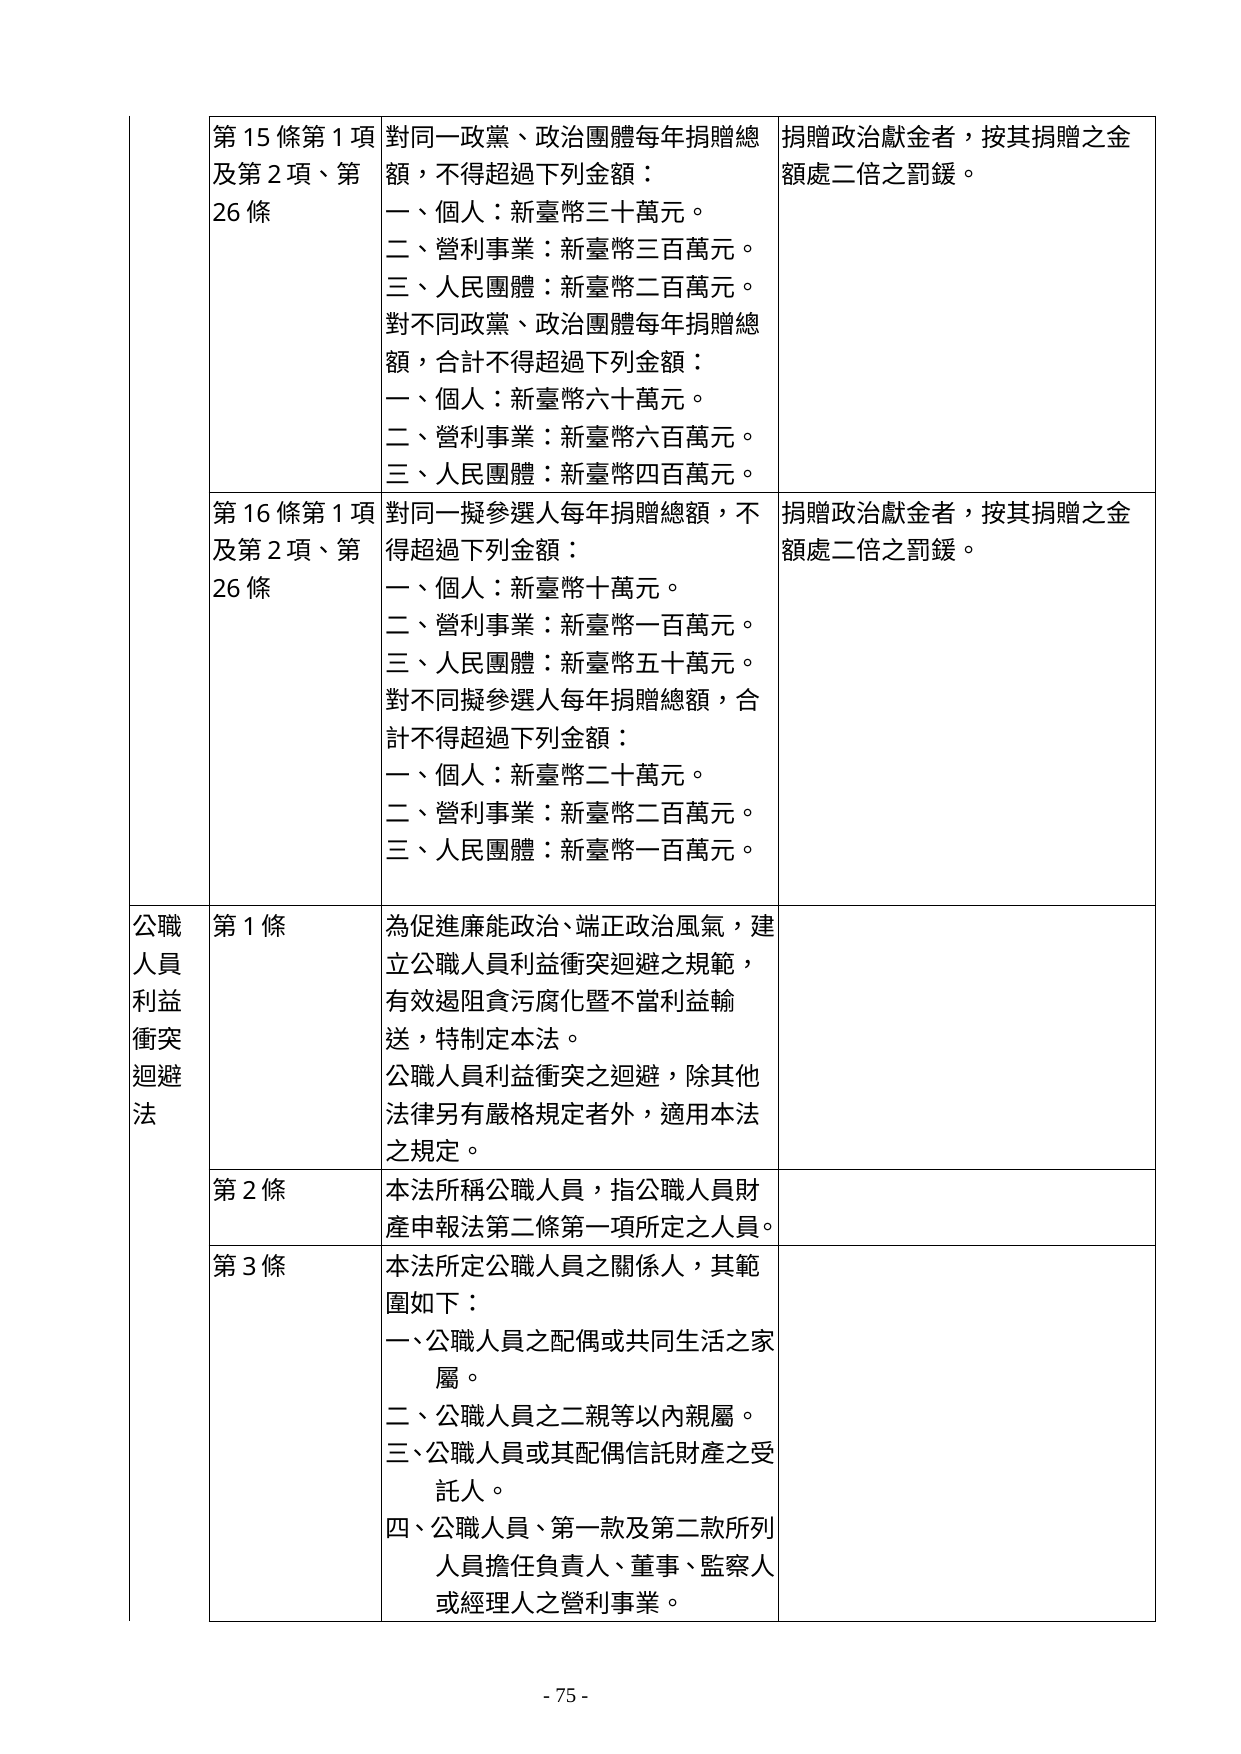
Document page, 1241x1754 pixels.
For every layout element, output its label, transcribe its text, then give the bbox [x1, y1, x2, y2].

table_cell [779, 906, 1155, 1169]
table_cell 捐贈政治獻金者，按其捐贈之金額處二倍之罰鍰。 [779, 117, 1155, 492]
table_cell [130, 492, 209, 905]
table_cell [130, 1169, 209, 1245]
table_cell [130, 1245, 209, 1621]
table_cell 對同一擬參選人每年捐贈總額，不得超過下列金額： 一、個人：新臺幣十萬元。 二、營利事業：新臺幣一百萬元。 三、人民團體：新臺幣五十萬元。 對不同擬參選人每年捐贈總額，合計不得超過下列金額： 一、個人：新臺幣二十萬元。 二、營利事業：新臺幣二百萬元。 三、人民團體：新臺幣一百萬元。 [382, 493, 778, 905]
table_cell 第15條第1項及第2項、第26條 [210, 117, 381, 492]
table_cell 第3條 [210, 1246, 381, 1621]
table_cell 第16條第1項及第2項、第26條 [210, 493, 381, 905]
table_cell 本法所定公職人員之關係人，其範圍如下： 一、公職人員之配偶或共同生活之家屬。 二、公職人員之二親等以內親屬。 三、公職人員或其配偶信託財產之受託人。 四、公職人員、第一款及第二款所列人員擔任負責人、董事、監察人或經理人之營利事業。 [382, 1246, 778, 1621]
table_cell [779, 1246, 1155, 1621]
table_cell 捐贈政治獻金者，按其捐贈之金額處二倍之罰鍰。 [779, 493, 1155, 905]
table_cell 對同一政黨、政治團體每年捐贈總額，不得超過下列金額： 一、個人：新臺幣三十萬元。 二、營利事業：新臺幣三百萬元。 三、人民團體：新臺幣二百萬元。 對不同政黨、政治團體每年捐贈總額，合計不得超過下列金額： 一、個人：新臺幣六十萬元。 二、營利事業：新臺幣六百萬元。 三、人民團體：新臺幣四百萬元。 [382, 117, 778, 492]
table_cell [130, 116, 209, 492]
table_cell 為促進廉能政治、端正政治風氣，建立公職人員利益衝突迴避之規範，有效遏阻貪污腐化暨不當利益輸送，特制定本法。 公職人員利益衝突之迴避，除其他法律另有嚴格規定者外，適用本法之規定。 [382, 906, 778, 1169]
table_cell 第2條 [210, 1170, 381, 1245]
table_cell 本法所稱公職人員，指公職人員財產申報法第二條第一項所定之人員。 [382, 1170, 778, 1245]
table_cell 第1條 [210, 906, 381, 1169]
table_cell 公職人員利益衝突迴避法 [130, 906, 209, 1169]
table_cell [779, 1170, 1155, 1245]
